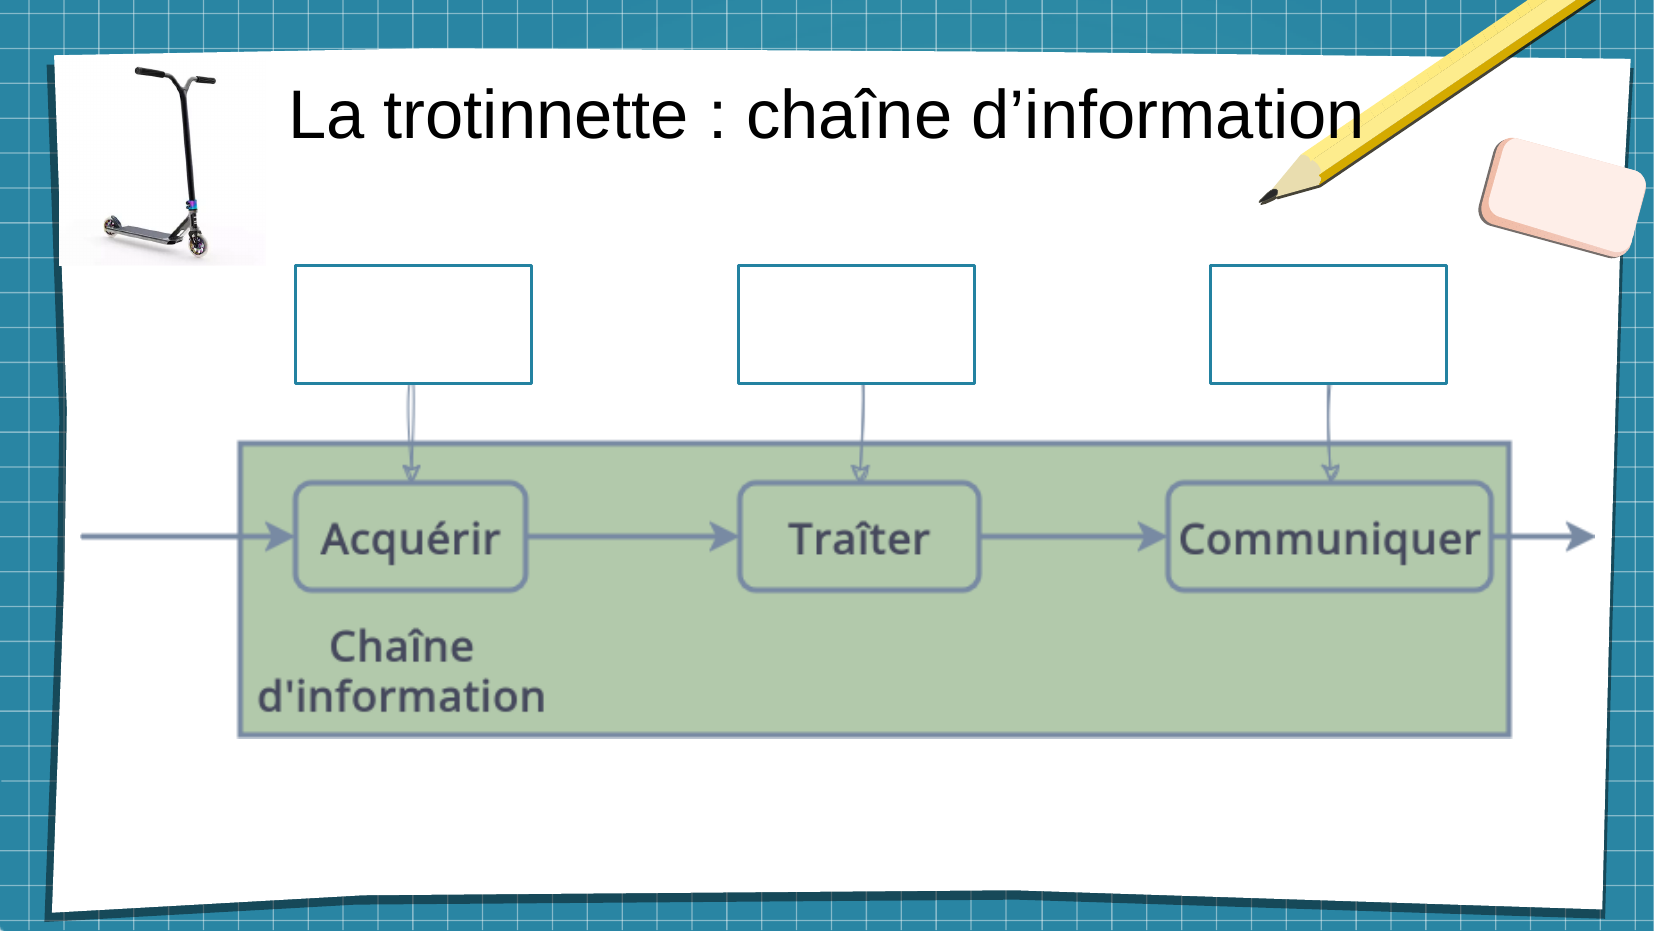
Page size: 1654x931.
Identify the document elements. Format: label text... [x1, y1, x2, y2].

title La trotinnette : chaîne d’information [82, 37, 1571, 193]
text_box [295, 265, 532, 384]
picture [59, 58, 1595, 739]
text_box [738, 265, 975, 384]
text_box [1210, 265, 1447, 384]
